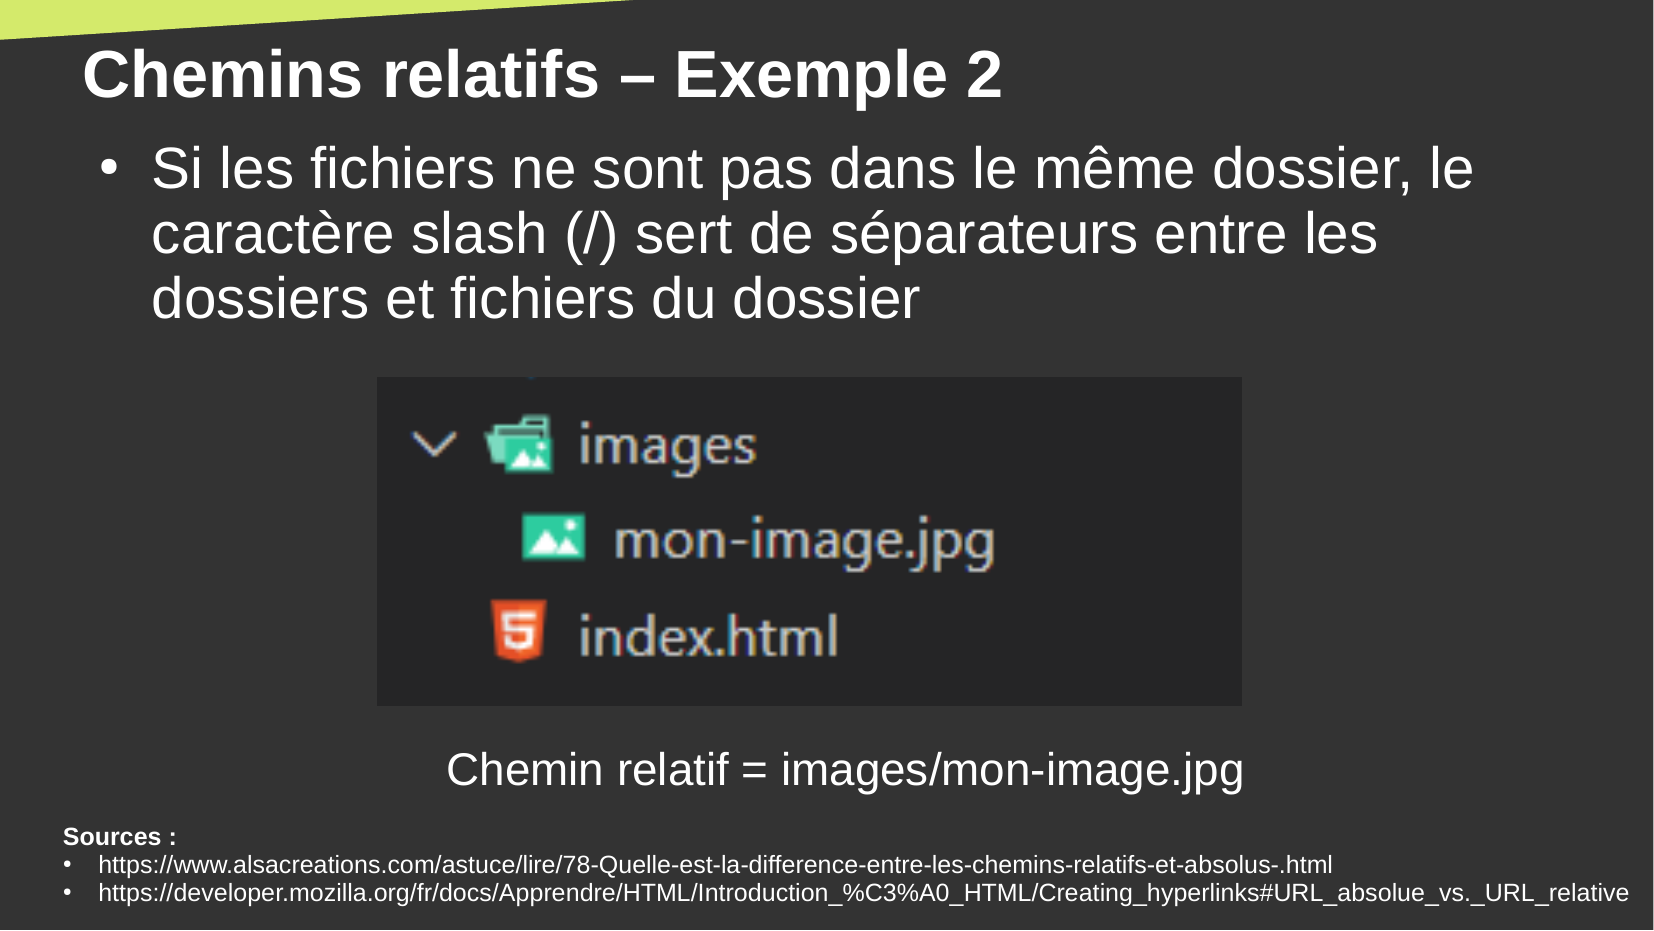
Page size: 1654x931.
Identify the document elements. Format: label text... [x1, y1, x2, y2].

title Chemin relatif = images/mon-image.jpg [271, 744, 1421, 805]
picture [377, 377, 1242, 706]
list Si les fichiers ne sont pas dans le même dossier, le caractère slash (/) sert de séparateurs entre les dossiers et fichiers du dossier [80, 135, 1607, 402]
text_box [0, 0, 633, 40]
text_box Sources : https://www.alsacreations.com/astuce/lire/78-Quelle-est-la-difference-entre-les-chemins-relatifs-et-absolus-.html https://developer.mozilla.org/fr/docs/Apprendre/HTML/Introduction_%C3%A0_HTML/Creating_hyperlinks#URL_absolue_vs._URL_relative [48, 815, 1654, 915]
title Chemins relatifs – Exemple 2 [82, 37, 1134, 122]
